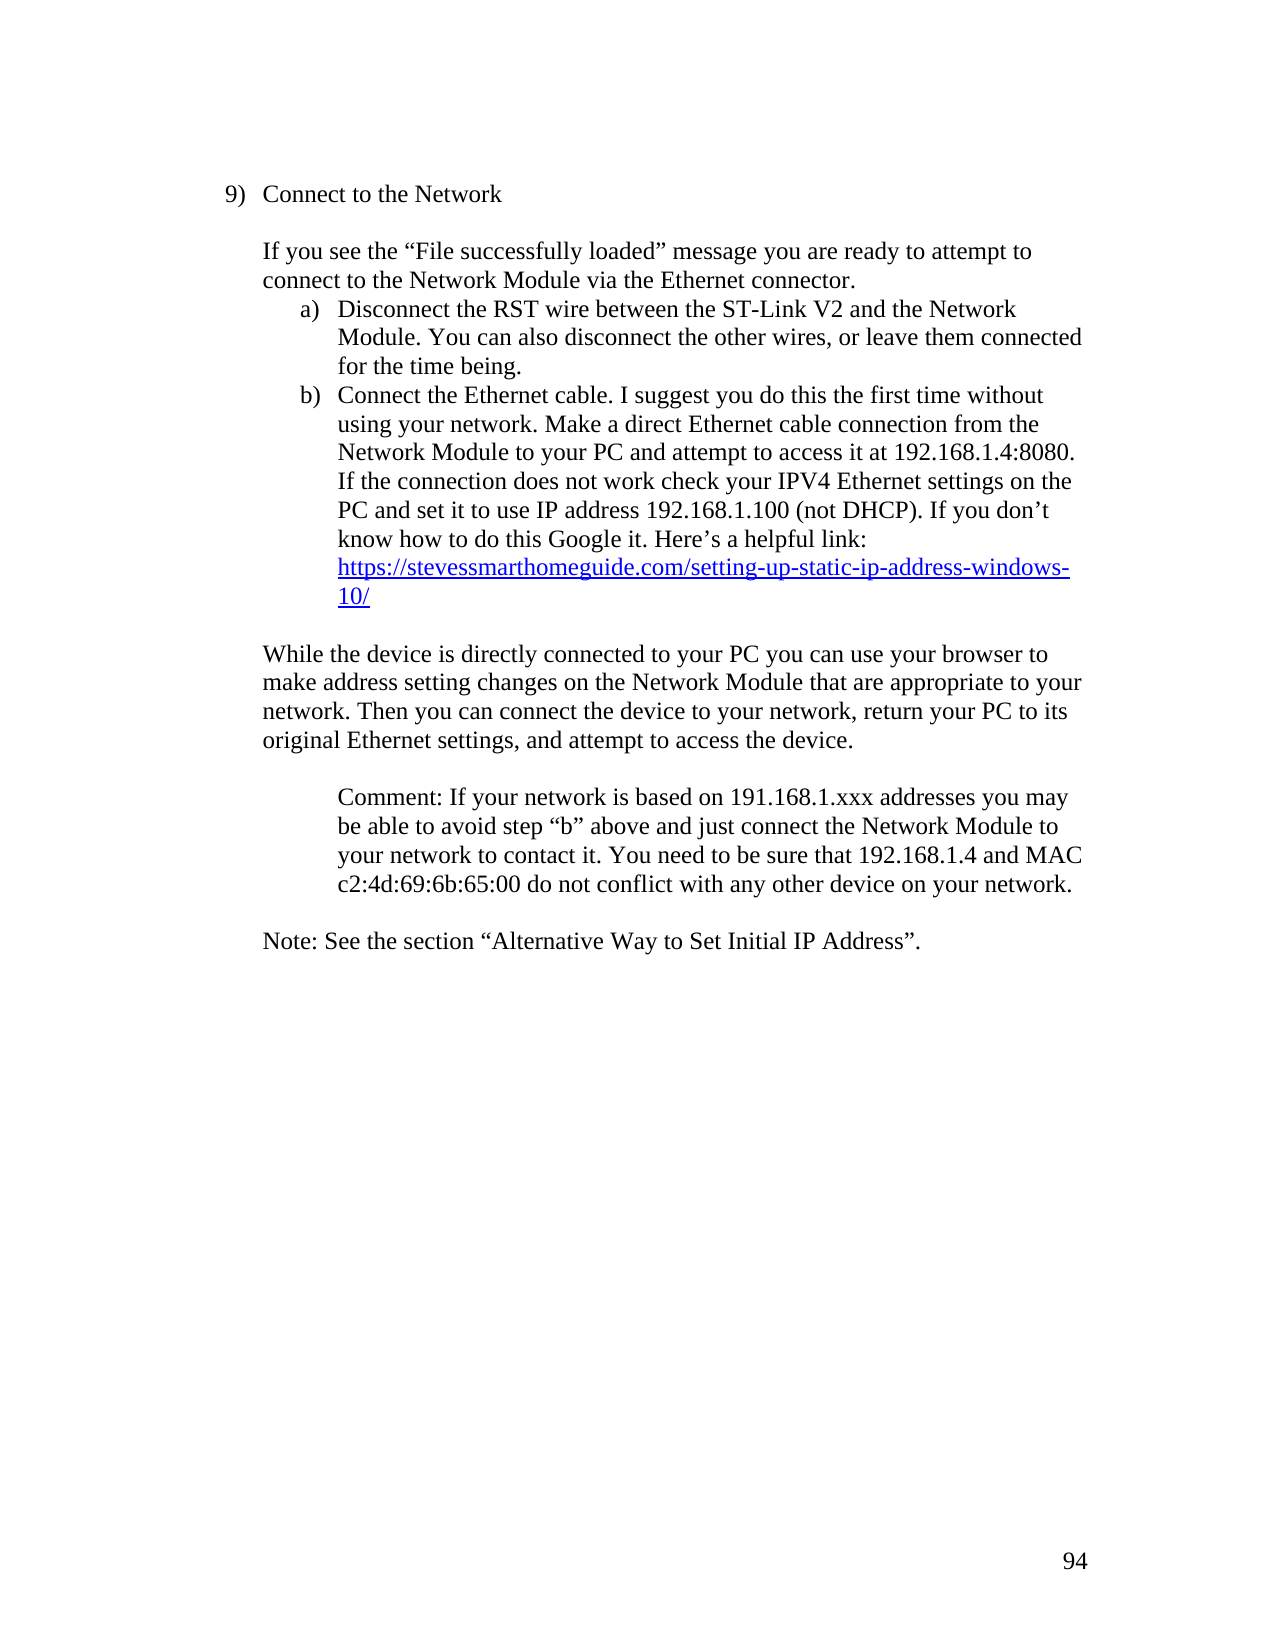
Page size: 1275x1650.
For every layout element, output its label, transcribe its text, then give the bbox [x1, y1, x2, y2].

text https://stevessmarthomeguide.com/setting-up-static-ip-address-windows-10/ [337, 552, 1087, 610]
text Note: See the section “Alternative Way to Set Initial IP Address”. [262, 926, 1087, 955]
list Connect to the Network [225, 179, 1087, 207]
text Comment: If your network is based on 191.168.1.xxx addresses you may be able to avoid step “b” above and just connect the Network Module to your network to contact it. You need to be sure that 192.168.1.4 and MAC c2:4d:69:6b:65:00 do not conflict with any other device on your network. [337, 782, 1087, 897]
list Disconnect the RST wire between the ST-Link V2 and the Network Module. You can also disconnect the other wires, or leave them connected for the time being. [300, 294, 1087, 380]
text If you see the “File successfully loaded” message you are ready to attempt to connect to the Network Module via the Ethernet connector. [262, 236, 1087, 294]
list Connect the Ethernet cable. I suggest you do this the first time without using your network. Make a direct Ethernet cable connection from the Network Module to your PC and attempt to access it at 192.168.1.4:8080. If the connection does not work check your IPV4 Ethernet settings on the PC and set it to use IP address 192.168.1.100 (not DHCP). If you don’t know how to do this Google it. Here’s a helpful link: [300, 380, 1087, 552]
text While the device is directly connected to your PC you can use your browser to make address setting changes on the Network Module that are appropriate to your network. Then you can connect the device to your network, return your PC to its original Ethernet settings, and attempt to access the device. [262, 639, 1087, 754]
